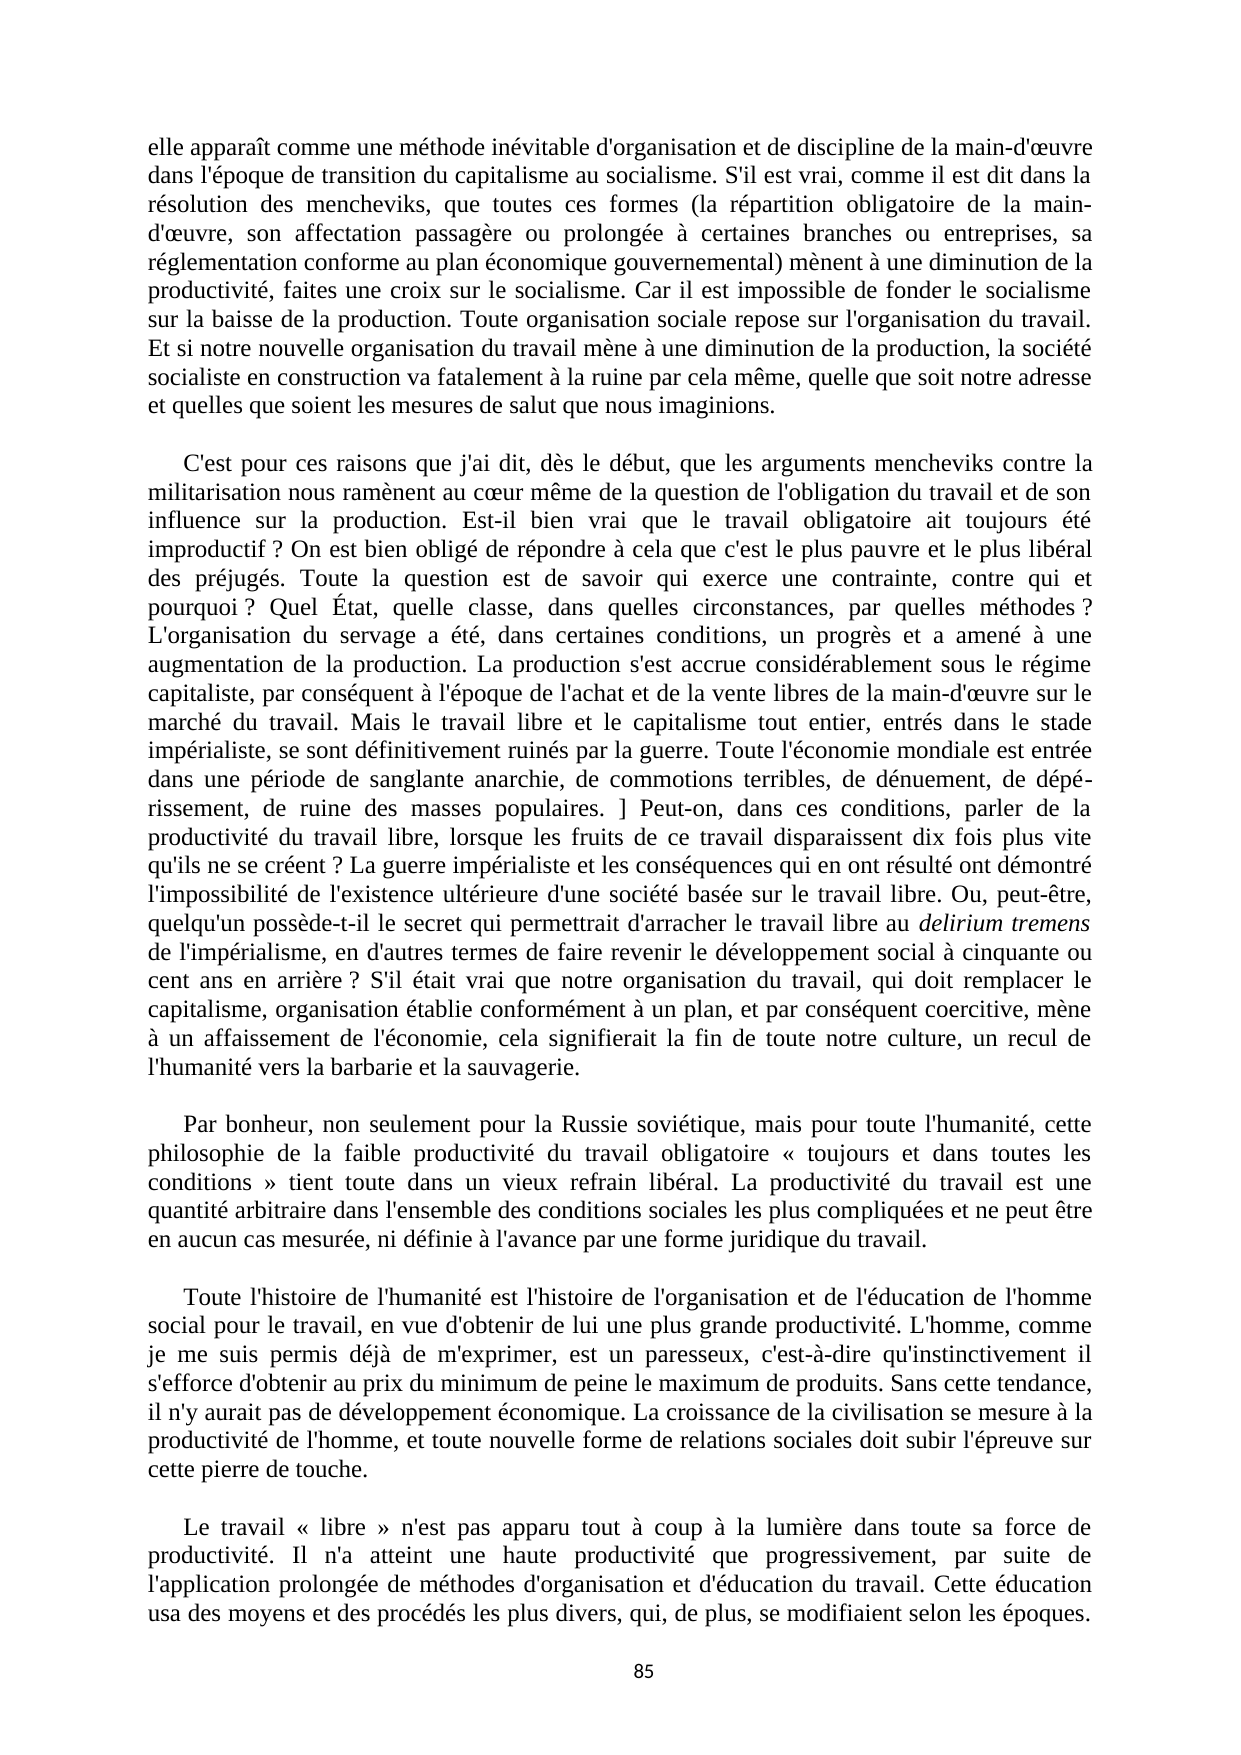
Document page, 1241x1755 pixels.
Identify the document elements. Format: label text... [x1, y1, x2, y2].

text Par bonheur, non seulement pour la Russie soviétique, mais pour toute l'humanité, cette philosophie de la faible productivité du travail obligatoire « toujours et dans toutes les conditions » tient toute dans un vieux refrain libéral. La productivité du travail est une quantité arbitraire dans l'ensemble des conditions sociales les plus com­pliquées et ne peut être en aucun cas mesurée, ni définie à l'avance par une forme juridique du travail. [148, 1109, 1093, 1253]
text C'est pour ces raisons que j'ai dit, dès le début, que les arguments mencheviks con­­tre la militarisation nous ramènent au cœur même de la question de l'obligation du travail et de son influence sur la production. Est-il bien vrai que le travail obligatoire ait toujours été improductif ? On est bien obligé de répondre à cela que c'est le plus pau­vre et le plus libéral des préjugés. Toute la question est de savoir qui exerce une contrainte, contre qui et pourquoi ? Quel État, quelle classe, dans quelles circons­tances, par quelles méthodes ? L'organisation du servage a été, dans certaines condi­tions, un progrès et a amené à une augmentation de la production. La production s'est accrue considérablement sous le régime capitaliste, par conséquent à l'époque de l'achat et de la vente libres de la main-d'œuvre sur le marché du travail. Mais le tra­vail libre et le capitalisme tout entier, entrés dans le stade impérialiste, se sont défini­ti­ve­ment ruinés par la guerre. Toute l'économie mondiale est entrée dans une période de sanglante anarchie, de commotions terribles, de dénuement, de dépé­rissement, de ruine des masses populaires. ] Peut-on, dans ces conditions, parler de la productivité du travail libre, lorsque les fruits de ce travail disparaissent dix fois plus vite qu'ils ne se créent ? La guerre impérialiste et les conséquences qui en ont résulté ont démontré l'impossibilité de l'existence ultérieure d'une société basée sur le travail libre. Ou, peut-être, quelqu'un possède-t-il le secret qui permettrait d'arracher le travail libre au delirium tremens de l'impérialisme, en d'autres termes de faire revenir le développe­ment social à cinquante ou cent ans en arrière ? S'il était vrai que notre organisation du travail, qui doit remplacer le capitalisme, organisation établie conformément à un plan, et par conséquent coercitive, mène à un affaissement de l'économie, cela signifierait la fin de toute notre culture, un recul de l'humanité vers la barbarie et la sauvagerie. [148, 448, 1093, 1080]
text Toute l'histoire de l'humanité est l'histoire de l'organisation et de l'éducation de l'homme social pour le travail, en vue d'obtenir de lui une plus grande productivité. L'homme, comme je me suis permis déjà de m'exprimer, est un paresseux, c'est-à-dire qu'instinctivement il s'efforce d'obtenir au prix du minimum de peine le maximum de produits. Sans cette tendance, il n'y aurait pas de développement économique. La croissance de la civilisa­tion se mesure à la productivité de l'homme, et toute nouvelle forme de relations sociales doit subir l'épreuve sur cette pierre de touche. [148, 1282, 1093, 1483]
text elle apparaît comme une méthode inévitable d'organisation et de disci­pline de la main-d'œuvre dans l'époque de transition du capitalisme au socialisme. S'il est vrai, comme il est dit dans la résolution des mencheviks, que toutes ces formes (la répartition obligatoire de la main-d'œuvre, son affectation passagère ou prolongée à certaines branches ou entreprises, sa réglementation conforme au plan économique gouvernemental) mè­nent à une diminution de la productivité, faites une croix sur le socialisme. Car il est impossible de fonder le socialisme sur la baisse de la production. Toute organisation sociale repose sur l'organisation du travail. Et si notre nouvelle organisation du travail mène à une diminution de la production, la société socialiste en construction va fata­le­ment à la ruine par cela même, quelle que soit notre adresse et quelles que soient les mesures de salut que nous imaginions. [148, 132, 1093, 419]
text Le travail « libre » n'est pas apparu tout à coup à la lumière dans toute sa force de productivité. Il n'a atteint une haute productivité que progressivement, par suite de l'application prolongée de méthodes d'organisation et d'éducation du travail. Cette éducation usa des moyens et des procédés les plus divers, qui, de plus, se modifiaient selon les époques. [148, 1512, 1093, 1627]
